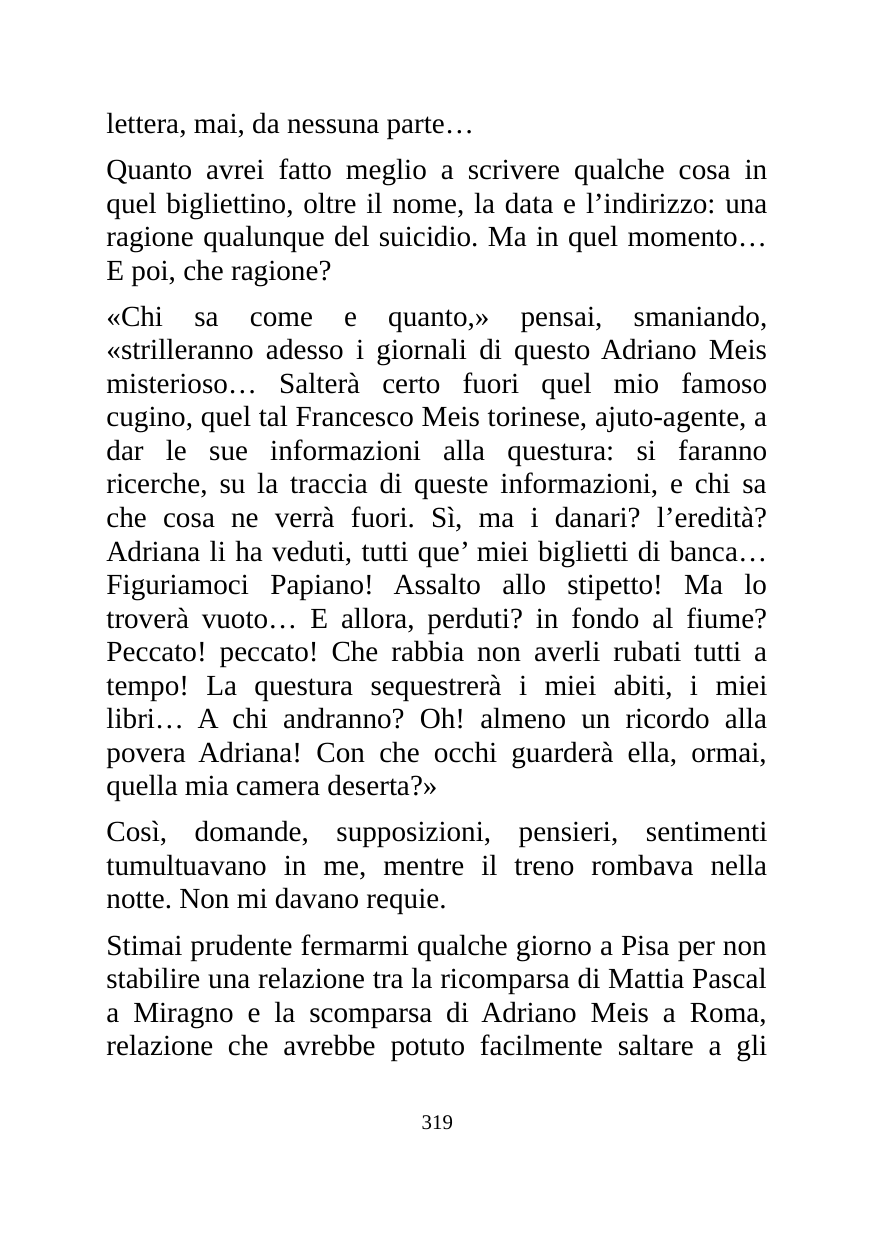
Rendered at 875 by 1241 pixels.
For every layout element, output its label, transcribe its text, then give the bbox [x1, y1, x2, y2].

text Quanto avrei fatto meglio a scrivere qualche cosa in quel bigliettino, oltre il nome, la data e l’indirizzo: una ragione qualunque del suicidio. Ma in quel momento… E poi, che ragione? [106, 152, 768, 286]
text Stimai prudente fermarmi qualche giorno a Pisa per non stabilire una relazione tra la ricomparsa di Mattia Pascal a Miragno e la scomparsa di Adriano Meis a Roma, relazione che avrebbe potuto facilmente saltare a gli [106, 928, 768, 1062]
text «Chi sa come e quanto,» pensai, smaniando, «strilleranno adesso i giornali di questo Adriano Meis misterioso… Salterà certo fuori quel mio famoso cugino, quel tal Francesco Meis torinese, ajuto-agente, a dar le sue informazioni alla questura: si faranno ricerche, su la traccia di queste informazioni, e chi sa che cosa ne verrà fuori. Sì, ma i danari? l’eredità? Adriana li ha veduti, tutti que’ miei biglietti di banca… Figuriamoci Papiano! Assalto allo stipetto! Ma lo troverà vuoto… E allora, perduti? in fondo al fiume? Peccato! peccato! Che rabbia non averli rubati tutti a tempo! La questura sequestrerà i miei abiti, i miei libri… A chi andranno? Oh! almeno un ricordo alla povera Adriana! Con che occhi guarderà ella, ormai, quella mia camera deserta?» [106, 299, 768, 802]
text lettera, mai, da nessuna parte… [106, 106, 768, 140]
text Così, domande, supposizioni, pensieri, sentimenti tumultuavano in me, mentre il treno rombava nella notte. Non mi davano requie. [106, 814, 768, 915]
